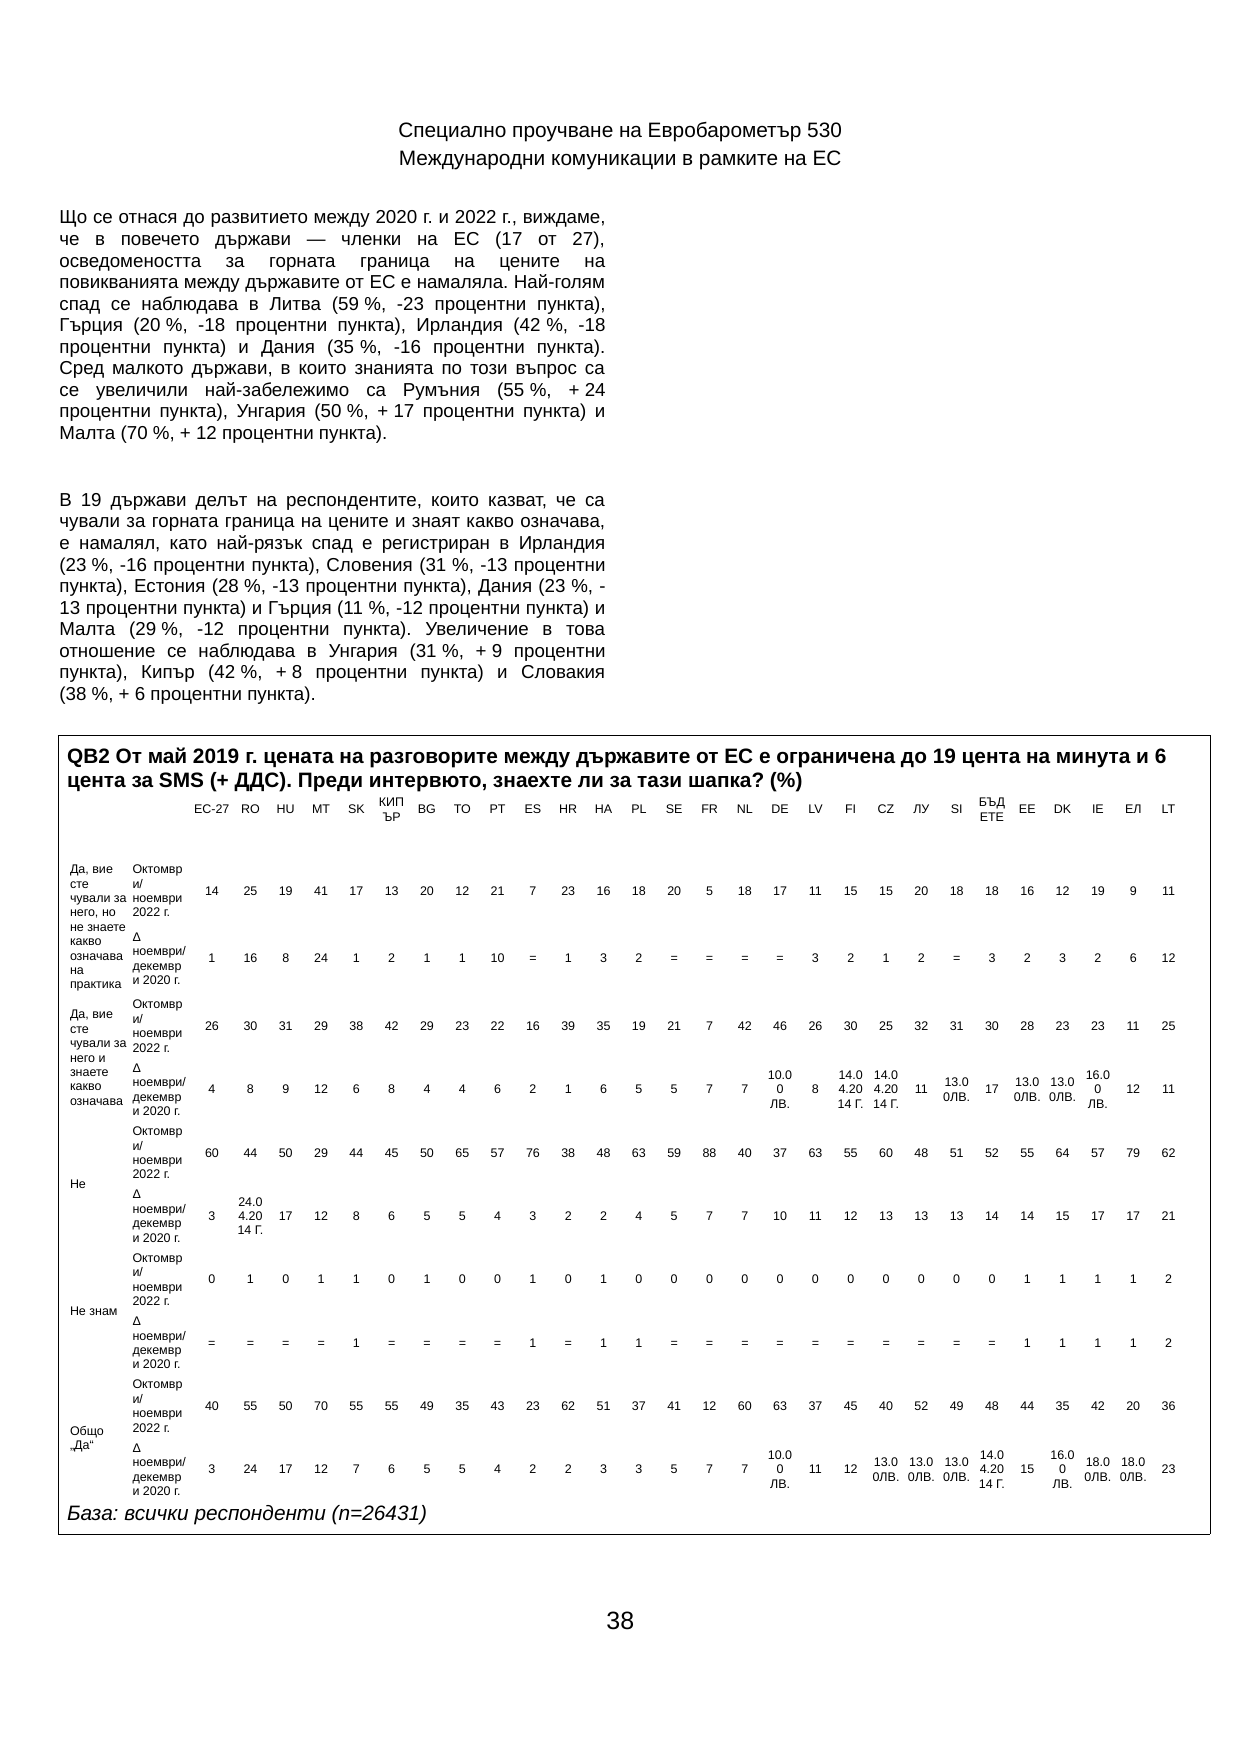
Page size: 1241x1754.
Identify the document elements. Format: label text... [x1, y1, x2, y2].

table_cell 6 [339, 1058, 374, 1121]
table_cell Общо „Да“ [67, 1374, 129, 1501]
table_cell 16.00 ЛВ. [1045, 1438, 1080, 1501]
table_cell 11 [1151, 1058, 1186, 1121]
table_cell 6 [374, 1184, 409, 1247]
table_cell 13 [374, 859, 409, 922]
table_cell 13 [868, 1184, 903, 1247]
table_cell [727, 827, 762, 859]
table_cell 0 [444, 1248, 480, 1311]
table_cell 1 [1115, 1248, 1151, 1311]
table_cell 39 [550, 994, 586, 1057]
table_cell [550, 827, 586, 859]
table_cell [374, 827, 409, 859]
table_cell 4 [480, 1184, 515, 1247]
table_header PT [480, 792, 515, 827]
table_cell 4 [409, 1058, 444, 1121]
table_cell [621, 827, 656, 859]
table_cell 41 [656, 1374, 692, 1437]
table_cell 23 [1080, 994, 1115, 1057]
table_cell 0 [974, 1248, 1009, 1311]
table_cell 45 [833, 1374, 868, 1437]
table_header ES [515, 792, 550, 827]
table_cell 17 [1115, 1184, 1151, 1247]
table_cell 3 [621, 1438, 656, 1501]
table_cell 55 [833, 1121, 868, 1184]
table_cell 12 [692, 1374, 727, 1437]
table_cell 63 [798, 1121, 833, 1184]
table_cell 1 [586, 1311, 621, 1374]
table_cell Δ ноември/декември 2020 г. [129, 1184, 191, 1247]
table_cell 45 [374, 1121, 409, 1184]
table_cell 38 [550, 1121, 586, 1184]
table_cell 14 [974, 1184, 1009, 1247]
table_cell 76 [515, 1121, 550, 1184]
table_cell 21 [656, 994, 692, 1057]
table_cell = [939, 922, 974, 994]
table_cell 1 [868, 922, 903, 994]
table_cell 0 [798, 1248, 833, 1311]
table_cell 14 [1009, 1184, 1045, 1247]
table_cell 0 [656, 1248, 692, 1311]
table_cell 31 [939, 994, 974, 1057]
table_cell [833, 827, 868, 859]
table_cell 17 [268, 1184, 303, 1247]
table_cell [904, 827, 939, 859]
table_cell [586, 827, 621, 859]
table_cell 12 [1045, 859, 1080, 922]
table_cell [939, 827, 974, 859]
table_header BG [409, 792, 444, 827]
table_cell Δ ноември/декември 2020 г. [129, 1311, 191, 1374]
table_cell 17 [762, 859, 797, 922]
table_cell = [444, 1311, 480, 1374]
table_cell 15 [868, 859, 903, 922]
table_cell 7 [727, 1438, 762, 1501]
table_cell 2 [550, 1184, 586, 1247]
table_cell 13.00ЛВ. [868, 1438, 903, 1501]
table_cell 32 [904, 994, 939, 1057]
table_cell 18 [974, 859, 1009, 922]
table_cell [191, 827, 232, 859]
table_cell 19 [621, 994, 656, 1057]
table_cell 88 [692, 1121, 727, 1184]
table_cell 38 [339, 994, 374, 1057]
table_cell 3 [974, 922, 1009, 994]
table_cell 14 [191, 859, 232, 922]
table_cell 24 [303, 922, 338, 994]
table_cell Да, вие сте чували за него и знаете какво означава [67, 994, 129, 1121]
table_header ЕЛ [1115, 792, 1151, 827]
table_cell 12 [444, 859, 480, 922]
table_cell 10.00 ЛВ. [762, 1438, 797, 1501]
table_cell 5 [409, 1438, 444, 1501]
table_cell 5 [656, 1184, 692, 1247]
table_cell 20 [409, 859, 444, 922]
table_cell 7 [515, 859, 550, 922]
table_cell 23 [1151, 1438, 1186, 1501]
table_cell 4 [621, 1184, 656, 1247]
table_cell 16 [1009, 859, 1045, 922]
table_cell 12 [303, 1058, 338, 1121]
table_cell 30 [833, 994, 868, 1057]
table_cell = [833, 1311, 868, 1374]
table_header ЛУ [904, 792, 939, 827]
table_cell [303, 827, 338, 859]
table_cell 23 [515, 1374, 550, 1437]
table_cell 11 [1115, 994, 1151, 1057]
table_cell 0 [621, 1248, 656, 1311]
table_cell 44 [233, 1121, 268, 1184]
table_cell 25 [1151, 994, 1186, 1057]
table_header [129, 792, 191, 827]
table_header NL [727, 792, 762, 827]
table_cell 18 [939, 859, 974, 922]
table_cell 2 [1080, 922, 1115, 994]
table_cell 42 [374, 994, 409, 1057]
table_cell 11 [798, 1184, 833, 1247]
table_cell Октомври/ноември 2022 г. [129, 1248, 191, 1311]
table_cell 25 [868, 994, 903, 1057]
table_header HU [268, 792, 303, 827]
table_cell 15 [1045, 1184, 1080, 1247]
table_cell 1 [586, 1248, 621, 1311]
table_cell [1009, 827, 1045, 859]
table_cell 50 [268, 1374, 303, 1437]
table_cell 42 [1080, 1374, 1115, 1437]
table_cell 23 [550, 859, 586, 922]
table_cell 55 [374, 1374, 409, 1437]
table_cell 1 [550, 922, 586, 994]
table_cell [268, 827, 303, 859]
table_cell 29 [303, 994, 338, 1057]
table_cell 9 [268, 1058, 303, 1121]
table_cell = [374, 1311, 409, 1374]
table_cell 57 [1080, 1121, 1115, 1184]
table_cell 35 [1045, 1374, 1080, 1437]
table_cell 37 [621, 1374, 656, 1437]
table_cell = [904, 1311, 939, 1374]
table_cell 0 [939, 1248, 974, 1311]
table_cell 79 [1115, 1121, 1151, 1184]
table_cell [409, 827, 444, 859]
table_cell 70 [303, 1374, 338, 1437]
table_cell 12 [833, 1438, 868, 1501]
table_cell 3 [515, 1184, 550, 1247]
table_cell 37 [762, 1121, 797, 1184]
table_cell 11 [798, 859, 833, 922]
table_cell = [974, 1311, 1009, 1374]
table_header ТО [444, 792, 480, 827]
table_cell 1 [1115, 1311, 1151, 1374]
table_cell 2 [515, 1058, 550, 1121]
table_cell 2 [586, 1184, 621, 1247]
table_cell 5 [656, 1438, 692, 1501]
table_cell 13.00ЛВ. [939, 1058, 974, 1121]
table_cell 62 [550, 1374, 586, 1437]
table_cell = [191, 1311, 232, 1374]
table_cell 11 [904, 1058, 939, 1121]
table_header LV [798, 792, 833, 827]
table_cell 1 [409, 922, 444, 994]
table_cell [67, 827, 129, 859]
table_cell 19 [268, 859, 303, 922]
table_cell 1 [621, 1311, 656, 1374]
table_cell 5 [656, 1058, 692, 1121]
table_cell 8 [268, 922, 303, 994]
table_cell 9 [1115, 859, 1151, 922]
table_cell 1 [1080, 1311, 1115, 1374]
table_cell 2 [550, 1438, 586, 1501]
table_cell 1 [515, 1248, 550, 1311]
table_cell 16 [586, 859, 621, 922]
table_cell 6 [1115, 922, 1151, 994]
table_cell 10 [762, 1184, 797, 1247]
table_cell 0 [762, 1248, 797, 1311]
table_cell 4 [480, 1438, 515, 1501]
table_cell 1 [1045, 1311, 1080, 1374]
table_cell 52 [974, 1121, 1009, 1184]
table_cell Δ ноември/декември 2020 г. [129, 1438, 191, 1501]
text В 19 държави делът на респондентите, които казват, че са чували за горната граница на цените и знаят какво означава, е намалял, като най-рязък спад е регистриран в Ирландия (23 %, -16 процентни пункта), Словения (31 %, -13 процентни пункта), Естония (28 %, -13 процентни пункта), Дания (23 %, -13 процентни пункта) и Гърция (11 %, -12 процентни пункта) и Малта (29 %, -12 процентни пункта). Увеличение в това отношение се наблюдава в Унгария (31 %, + 9 процентни пункта), Кипър (42 %, + 8 процентни пункта) и Словакия (38 %, + 6 процентни пункта). [59, 489, 605, 704]
table_cell 55 [339, 1374, 374, 1437]
table_cell = [798, 1311, 833, 1374]
table_cell 10 [480, 922, 515, 994]
table_cell 8 [798, 1058, 833, 1121]
table_cell 1 [339, 922, 374, 994]
table_cell 3 [191, 1438, 232, 1501]
table_cell Да, вие сте чували за него, но не знаете какво означава на практика [67, 859, 129, 994]
table_cell 26 [798, 994, 833, 1057]
table_cell 1 [233, 1248, 268, 1311]
table_cell 0 [904, 1248, 939, 1311]
table_cell 44 [1009, 1374, 1045, 1437]
text База: всички респонденти (n=26431) [67, 1501, 1201, 1525]
table_cell Октомври/ноември 2022 г. [129, 859, 191, 922]
table_cell 13 [939, 1184, 974, 1247]
table_cell 7 [727, 1184, 762, 1247]
table_cell 55 [233, 1374, 268, 1437]
table_cell 37 [798, 1374, 833, 1437]
table_cell 62 [1151, 1121, 1186, 1184]
table_header HR [550, 792, 586, 827]
table_cell 0 [833, 1248, 868, 1311]
table_cell = [656, 922, 692, 994]
table_cell 14.04.2014 Г. [868, 1058, 903, 1121]
table_cell 2 [1151, 1311, 1186, 1374]
table_cell 1 [1080, 1248, 1115, 1311]
table_cell = [692, 1311, 727, 1374]
table_cell = [727, 922, 762, 994]
table_cell 17 [1080, 1184, 1115, 1247]
table_cell 5 [409, 1184, 444, 1247]
table_cell 7 [692, 1438, 727, 1501]
table_cell = [762, 1311, 797, 1374]
table_header FR [692, 792, 727, 827]
table_cell 49 [939, 1374, 974, 1437]
table_cell Октомври/ноември 2022 г. [129, 1121, 191, 1184]
table_cell 3 [191, 1184, 232, 1247]
table_cell 11 [1151, 859, 1186, 922]
table_cell Октомври/ноември 2022 г. [129, 1374, 191, 1437]
table_cell 18.00ЛВ. [1115, 1438, 1151, 1501]
table_header CZ [868, 792, 903, 827]
table_cell 16 [515, 994, 550, 1057]
table_header FI [833, 792, 868, 827]
table_cell 0 [480, 1248, 515, 1311]
table_cell 3 [1045, 922, 1080, 994]
table_cell 12 [303, 1438, 338, 1501]
table_cell 1 [409, 1248, 444, 1311]
table_cell 0 [550, 1248, 586, 1311]
table_cell = [268, 1311, 303, 1374]
table_header НА [586, 792, 621, 827]
table_cell = [233, 1311, 268, 1374]
table_cell [444, 827, 480, 859]
table_cell 40 [868, 1374, 903, 1437]
table_cell = [656, 1311, 692, 1374]
table_cell 7 [692, 994, 727, 1057]
table_cell [339, 827, 374, 859]
table_cell 52 [904, 1374, 939, 1437]
table_cell 5 [444, 1438, 480, 1501]
table_cell 2 [1151, 1248, 1186, 1311]
table_cell 19 [1080, 859, 1115, 922]
table_cell 40 [727, 1121, 762, 1184]
table_header КИПЪР [374, 792, 409, 827]
table_cell 26 [191, 994, 232, 1057]
table_cell 28 [1009, 994, 1045, 1057]
table_cell 29 [303, 1121, 338, 1184]
table_cell = [550, 1311, 586, 1374]
table_cell 4 [444, 1058, 480, 1121]
table_cell 30 [974, 994, 1009, 1057]
table_cell 12 [303, 1184, 338, 1247]
table_cell 0 [727, 1248, 762, 1311]
table_cell 21 [1151, 1184, 1186, 1247]
table_cell Δ ноември/декември 2020 г. [129, 1058, 191, 1121]
table_cell 13.00ЛВ. [939, 1438, 974, 1501]
table_header PL [621, 792, 656, 827]
table_cell [129, 827, 191, 859]
table_cell = [868, 1311, 903, 1374]
table_header IE [1080, 792, 1115, 827]
table_cell [1151, 827, 1186, 859]
table_cell [798, 827, 833, 859]
table_cell 48 [974, 1374, 1009, 1437]
table_cell = [727, 1311, 762, 1374]
table_cell 2 [904, 922, 939, 994]
table_cell 7 [339, 1438, 374, 1501]
table_cell 50 [268, 1121, 303, 1184]
table_header БЪДЕТЕ [974, 792, 1009, 827]
table_cell 36 [1151, 1374, 1186, 1437]
table_cell 17 [339, 859, 374, 922]
table_cell 18 [621, 859, 656, 922]
table_cell 22 [480, 994, 515, 1057]
table_cell 2 [833, 922, 868, 994]
text QB2 От май 2019 г. цената на разговорите между държавите от ЕС е ограничена до 19 цента на минута и 6 цента за SMS (+ ДДС). Преди интервюто, знаехте ли за тази шапка? (%) [67, 744, 1201, 792]
table_cell 30 [233, 994, 268, 1057]
table_cell 20 [656, 859, 692, 922]
table_cell = [762, 922, 797, 994]
table_cell Не [67, 1121, 129, 1247]
table_cell 13 [904, 1184, 939, 1247]
table_cell 29 [409, 994, 444, 1057]
table_cell 48 [586, 1121, 621, 1184]
table_cell 21 [480, 859, 515, 922]
table_cell 3 [586, 922, 621, 994]
table_cell 48 [904, 1121, 939, 1184]
table_cell 25 [233, 859, 268, 922]
table_cell 16.00 ЛВ. [1080, 1058, 1115, 1121]
table_cell [1115, 827, 1151, 859]
table_cell Δ ноември/декември 2020 г. [129, 922, 191, 994]
table_cell [692, 827, 727, 859]
table_cell 18.00ЛВ. [1080, 1438, 1115, 1501]
table_cell 18 [727, 859, 762, 922]
table_cell 1 [303, 1248, 338, 1311]
table_cell [974, 827, 1009, 859]
table_cell 13.00ЛВ. [904, 1438, 939, 1501]
table_cell 42 [727, 994, 762, 1057]
table_cell = [303, 1311, 338, 1374]
table_header MT [303, 792, 338, 827]
table_cell 8 [374, 1058, 409, 1121]
table_cell 2 [621, 922, 656, 994]
table_cell 3 [586, 1438, 621, 1501]
text Що се отнася до развитието между 2020 г. и 2022 г., виждаме, че в повечето държави — членки на ЕС (17 от 27), осведомеността за горната граница на цените на повикванията между държавите от ЕС е намаляла. Най-голям спад се наблюдава в Литва (59 %, -23 процентни пункта), Гърция (20 %, -18 процентни пункта), Ирландия (42 %, -18 процентни пункта) и Дания (35 %, -16 процентни пункта). Сред малкото държави, в които знанията по този въпрос са се увеличили най-забележимо са Румъния (55 %, + 24 процентни пункта), Унгария (50 %, + 17 процентни пункта) и Малта (70 %, + 12 процентни пункта). [59, 206, 605, 443]
table_cell 13.00ЛВ. [1009, 1058, 1045, 1121]
table_cell 63 [762, 1374, 797, 1437]
table_cell 50 [409, 1121, 444, 1184]
table_cell 15 [833, 859, 868, 922]
table_cell 15 [1009, 1438, 1045, 1501]
table_cell 2 [374, 922, 409, 994]
table_header DE [762, 792, 797, 827]
table_cell 0 [268, 1248, 303, 1311]
table_cell 59 [656, 1121, 692, 1184]
table_cell 0 [191, 1248, 232, 1311]
table_cell 0 [692, 1248, 727, 1311]
table_cell 51 [586, 1374, 621, 1437]
table_cell 0 [868, 1248, 903, 1311]
table_cell 57 [480, 1121, 515, 1184]
table_cell 35 [444, 1374, 480, 1437]
table_cell 5 [444, 1184, 480, 1247]
table_cell 3 [798, 922, 833, 994]
table_cell 6 [480, 1058, 515, 1121]
table_cell 2 [515, 1438, 550, 1501]
table_cell Не знам [67, 1248, 129, 1374]
table_cell = [939, 1311, 974, 1374]
table_cell 46 [762, 994, 797, 1057]
table_cell 60 [191, 1121, 232, 1184]
table_cell = [692, 922, 727, 994]
table_cell 2 [1009, 922, 1045, 994]
table_cell 6 [586, 1058, 621, 1121]
table_cell 5 [692, 859, 727, 922]
table_header SK [339, 792, 374, 827]
table_cell [762, 827, 797, 859]
table_cell 44 [339, 1121, 374, 1184]
table_cell [515, 827, 550, 859]
table_cell 1 [550, 1058, 586, 1121]
table_cell 17 [974, 1058, 1009, 1121]
table_cell 13.00ЛВ. [1045, 1058, 1080, 1121]
table_cell 1 [515, 1311, 550, 1374]
table_cell 7 [727, 1058, 762, 1121]
table_header SI [939, 792, 974, 827]
table_cell 12 [1115, 1058, 1151, 1121]
table_cell 8 [233, 1058, 268, 1121]
table_cell 43 [480, 1374, 515, 1437]
table_header DK [1045, 792, 1080, 827]
table_cell 0 [374, 1248, 409, 1311]
table_cell 24.04.2014 Г. [233, 1184, 268, 1247]
table_cell Октомври/ноември 2022 г. [129, 994, 191, 1057]
table_cell 64 [1045, 1121, 1080, 1184]
table_cell 4 [191, 1058, 232, 1121]
table_cell 12 [1151, 922, 1186, 994]
table_cell [233, 827, 268, 859]
table_cell 17 [268, 1438, 303, 1501]
table_cell 11 [798, 1438, 833, 1501]
table_cell 65 [444, 1121, 480, 1184]
table_header [67, 792, 129, 827]
table_cell 20 [1115, 1374, 1151, 1437]
table_cell 31 [268, 994, 303, 1057]
table_header EE [1009, 792, 1045, 827]
table_cell 14.04.2014 Г. [833, 1058, 868, 1121]
table_cell 7 [692, 1184, 727, 1247]
table_cell = [515, 922, 550, 994]
table_cell 51 [939, 1121, 974, 1184]
table_cell 5 [621, 1058, 656, 1121]
table_cell 1 [1009, 1311, 1045, 1374]
table_header RO [233, 792, 268, 827]
table_cell 60 [868, 1121, 903, 1184]
table_cell 49 [409, 1374, 444, 1437]
table_cell 10.00 ЛВ. [762, 1058, 797, 1121]
table_cell 1 [1009, 1248, 1045, 1311]
table_cell 12 [833, 1184, 868, 1247]
table_cell 16 [233, 922, 268, 994]
table_cell 6 [374, 1438, 409, 1501]
table_cell 1 [444, 922, 480, 994]
table_cell 23 [444, 994, 480, 1057]
table_cell [1080, 827, 1115, 859]
table_cell 20 [904, 859, 939, 922]
table_cell [480, 827, 515, 859]
table_cell [868, 827, 903, 859]
table_cell 63 [621, 1121, 656, 1184]
table_cell 1 [191, 922, 232, 994]
table_cell 7 [692, 1058, 727, 1121]
table_cell = [480, 1311, 515, 1374]
table_cell 14.04.2014 Г. [974, 1438, 1009, 1501]
table_header SE [656, 792, 692, 827]
table_cell 55 [1009, 1121, 1045, 1184]
table_cell 1 [339, 1248, 374, 1311]
table_cell = [409, 1311, 444, 1374]
table_cell 1 [339, 1311, 374, 1374]
table_cell [656, 827, 692, 859]
table_cell 40 [191, 1374, 232, 1437]
table_cell 41 [303, 859, 338, 922]
table_cell 60 [727, 1374, 762, 1437]
table_header ЕС-27 [191, 792, 232, 827]
table_header LT [1151, 792, 1186, 827]
table_cell 8 [339, 1184, 374, 1247]
table_cell 1 [1045, 1248, 1080, 1311]
table_cell [1045, 827, 1080, 859]
table_cell 35 [586, 994, 621, 1057]
table_cell 23 [1045, 994, 1080, 1057]
table_cell 24 [233, 1438, 268, 1501]
